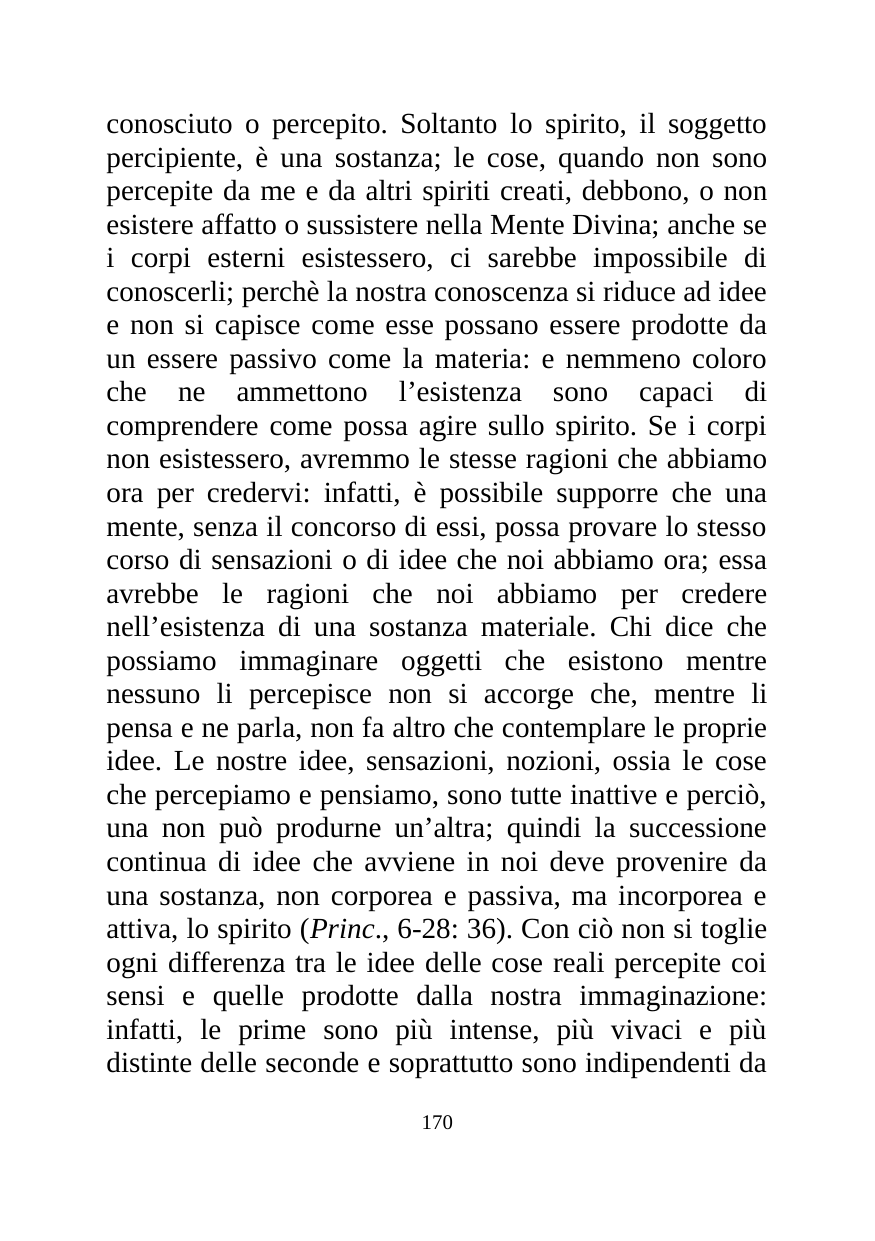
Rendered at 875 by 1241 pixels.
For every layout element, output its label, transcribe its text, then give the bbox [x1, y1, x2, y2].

text conosciuto o percepito. Soltanto lo spirito, il soggetto percipiente, è una sostanza; le cose, quando non sono percepite da me e da altri spiriti creati, debbono, o non esistere affatto o sussistere nella Mente Divina; anche se i corpi esterni esistessero, ci sarebbe impossibile di conoscerli; perchè la nostra conoscenza si riduce ad idee e non si capisce come esse possano essere prodotte da un essere passivo come la materia: e nemmeno coloro che ne ammettono l’esistenza sono capaci di comprendere come possa agire sullo spirito. Se i corpi non esistessero, avremmo le stesse ragioni che abbiamo ora per credervi: infatti, è possibile supporre che una mente, senza il concorso di essi, possa provare lo stesso corso di sensazioni o di idee che noi abbiamo ora; essa avrebbe le ragioni che noi abbiamo per credere nell’esistenza di una sostanza materiale. Chi dice che possiamo immaginare oggetti che esistono mentre nessuno li percepisce non si accorge che, mentre li pensa e ne parla, non fa altro che contemplare le proprie idee. Le nostre idee, sensazioni, nozioni, ossia le cose che percepiamo e pensiamo, sono tutte inattive e perciò, una non può produrne un’altra; quindi la successione continua di idee che avviene in noi deve provenire da una sostanza, non corporea e passiva, ma incorporea e attiva, lo spirito (Princ., 6-28: 36). Con ciò non si toglie ogni differenza tra le idee delle cose reali percepite coi sensi e quelle prodotte dalla nostra immaginazione: infatti, le prime sono più intense, più vivaci e più distinte delle seconde e soprattutto sono indipendenti da [106, 106, 768, 1079]
